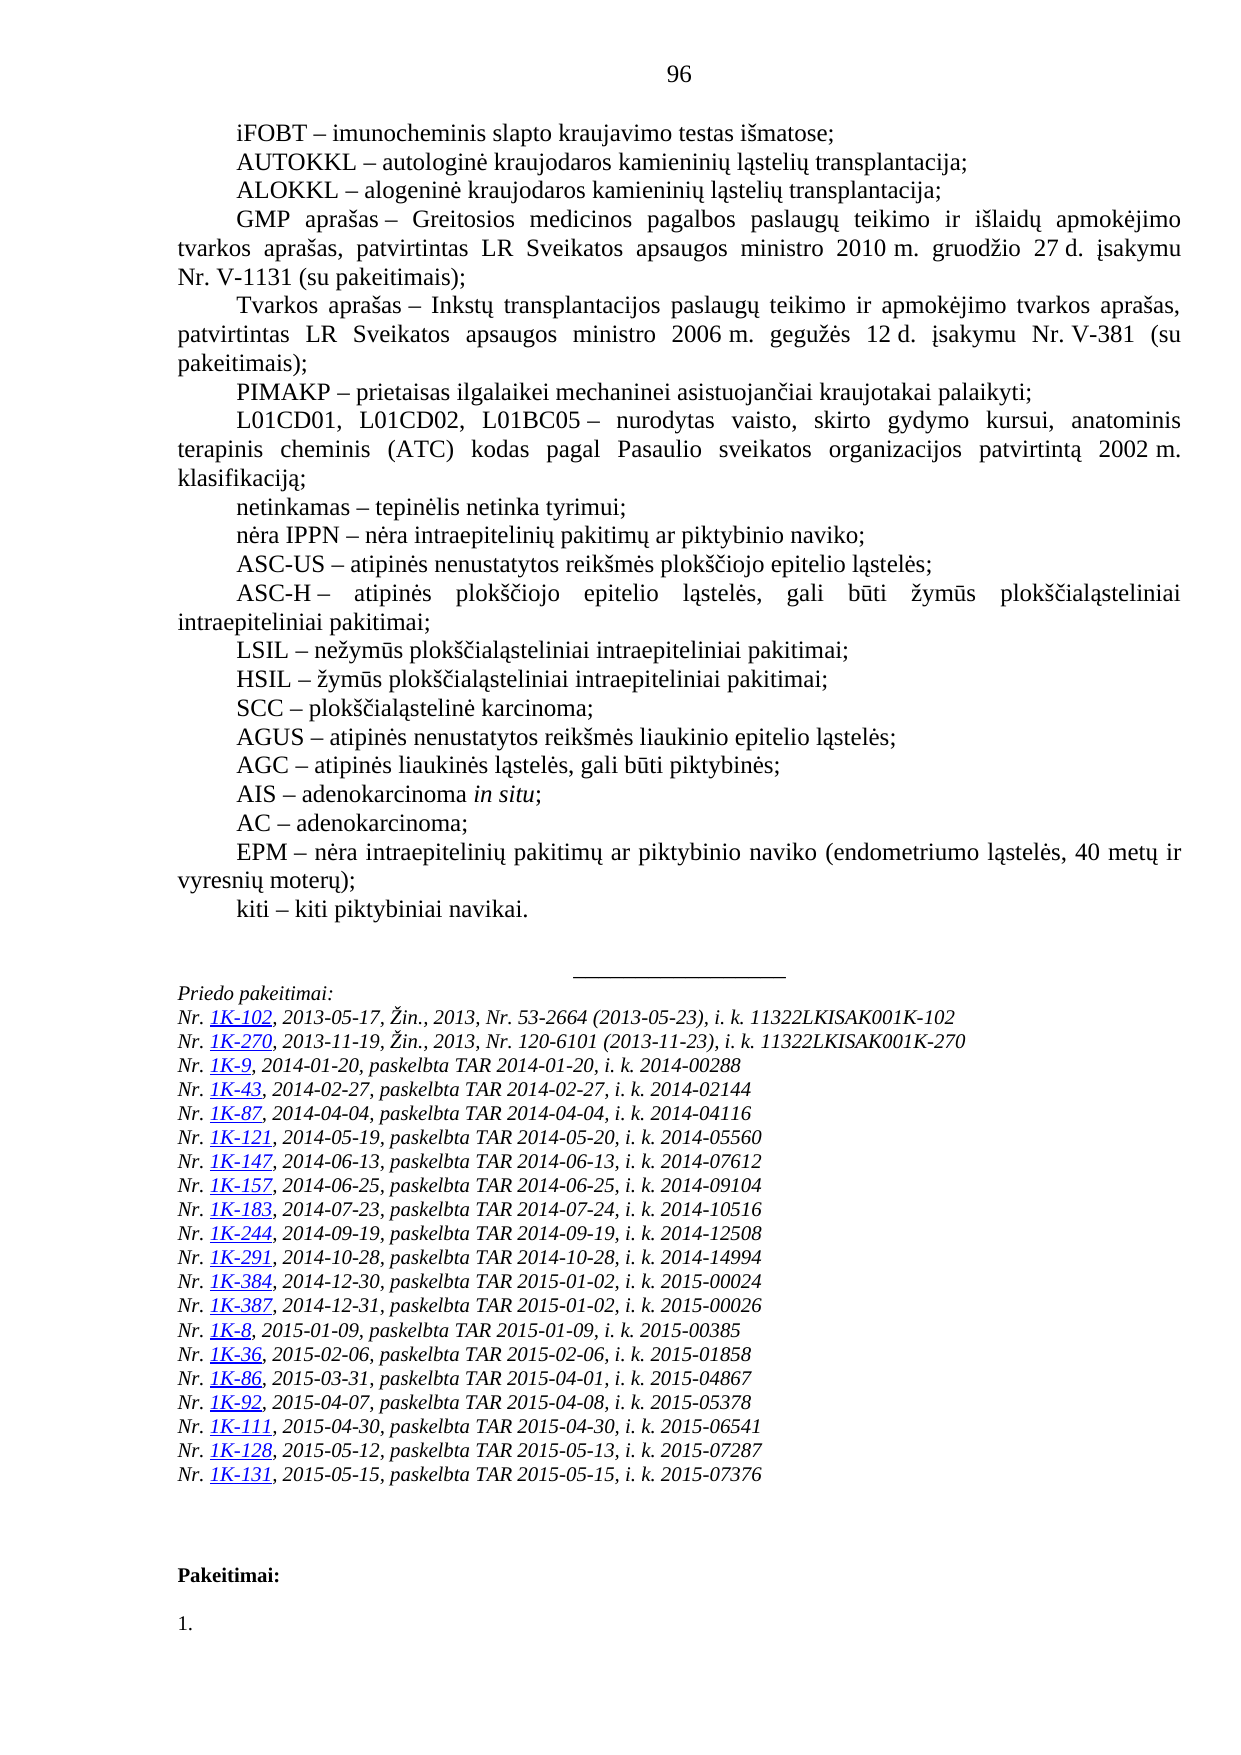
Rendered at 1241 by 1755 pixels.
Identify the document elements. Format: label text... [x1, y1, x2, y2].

text Nr. 1K-9, 2014-01-20, paskelbta TAR 2014-01-20, i. k. 2014-00288 [177, 1053, 1181, 1077]
text _________________ [177, 952, 1181, 981]
text ALOKKL – alogeninė kraujodaros kamieninių ląstelių transplantacija; [177, 176, 1181, 204]
text Nr. 1K-43, 2014-02-27, paskelbta TAR 2014-02-27, i. k. 2014-02144 [177, 1077, 1181, 1101]
text Tvarkos aprašas – Inkstų transplantacijos paslaugų teikimo ir apmokėjimo tvarkos aprašas, patvirtintas LR Sveikatos apsaugos ministro 2006 m. gegužės 12 d. įsakymu Nr. V-381 (su pakeitimais); [177, 291, 1181, 377]
text Nr. 1K-86, 2015-03-31, paskelbta TAR 2015-04-01, i. k. 2015-04867 [177, 1366, 1181, 1390]
text nėra IPPN – nėra intraepitelinių pakitimų ar piktybinio naviko; [177, 521, 1181, 549]
text Nr. 1K-111, 2015-04-30, paskelbta TAR 2015-04-30, i. k. 2015-06541 [177, 1414, 1181, 1438]
text Nr. 1K-147, 2014-06-13, paskelbta TAR 2014-06-13, i. k. 2014-07612 [177, 1149, 1181, 1173]
text Nr. 1K-270, 2013-11-19, Žin., 2013, Nr. 120-6101 (2013-11-23), i. k. 11322LKISAK001K-270 [177, 1029, 1181, 1053]
text netinkamas – tepinėlis netinka tyrimui; [177, 492, 1181, 521]
text Priedo pakeitimai: [177, 981, 1181, 1005]
text Nr. 1K-244, 2014-09-19, paskelbta TAR 2014-09-19, i. k. 2014-12508 [177, 1221, 1181, 1245]
text Nr. 1K-121, 2014-05-19, paskelbta TAR 2014-05-20, i. k. 2014-05560 [177, 1125, 1181, 1149]
text SCC – plokščialąstelinė karcinoma; [177, 693, 1181, 722]
text 1. [177, 1611, 1181, 1635]
text Nr. 1K-87, 2014-04-04, paskelbta TAR 2014-04-04, i. k. 2014-04116 [177, 1101, 1181, 1125]
text ASC-H – atipinės plokščiojo epitelio ląstelės, gali būti žymūs plokščialąsteliniai intraepiteliniai pakitimai; [177, 578, 1181, 636]
text Nr. 1K-102, 2013-05-17, Žin., 2013, Nr. 53-2664 (2013-05-23), i. k. 11322LKISAK001K-102 [177, 1005, 1181, 1029]
text Nr. 1K-128, 2015-05-12, paskelbta TAR 2015-05-13, i. k. 2015-07287 [177, 1438, 1181, 1462]
text iFOBT – imunocheminis slapto kraujavimo testas išmatose; [177, 118, 1181, 147]
text EPM – nėra intraepitelinių pakitimų ar piktybinio naviko (endometriumo ląstelės, 40 metų ir vyresnių moterų); [177, 837, 1181, 894]
text AIS – adenokarcinoma in situ; [177, 779, 1181, 808]
text Nr. 1K-131, 2015-05-15, paskelbta TAR 2015-05-15, i. k. 2015-07376 [177, 1462, 1181, 1486]
text Pakeitimai: [177, 1563, 1181, 1587]
text AGC – atipinės liaukinės ląstelės, gali būti piktybinės; [177, 751, 1181, 779]
text HSIL – žymūs plokščialąsteliniai intraepiteliniai pakitimai; [177, 664, 1181, 693]
text Nr. 1K-157, 2014-06-25, paskelbta TAR 2014-06-25, i. k. 2014-09104 [177, 1173, 1181, 1197]
text PIMAKP – prietaisas ilgalaikei mechaninei asistuojančiai kraujotakai palaikyti; [177, 377, 1181, 406]
text Nr. 1K-92, 2015-04-07, paskelbta TAR 2015-04-08, i. k. 2015-05378 [177, 1390, 1181, 1414]
text AC – adenokarcinoma; [177, 808, 1181, 837]
text Nr. 1K-387, 2014-12-31, paskelbta TAR 2015-01-02, i. k. 2015-00026 [177, 1293, 1181, 1317]
text Nr. 1K-36, 2015-02-06, paskelbta TAR 2015-02-06, i. k. 2015-01858 [177, 1342, 1181, 1366]
text kiti – kiti piktybiniai navikai. [177, 894, 1181, 923]
text Nr. 1K-8, 2015-01-09, paskelbta TAR 2015-01-09, i. k. 2015-00385 [177, 1317, 1181, 1342]
text AUTOKKL – autologinė kraujodaros kamieninių ląstelių transplantacija; [177, 147, 1181, 176]
text ASC-US – atipinės nenustatytos reikšmės plokščiojo epitelio ląstelės; [177, 549, 1181, 578]
text Nr. 1K-384, 2014-12-30, paskelbta TAR 2015-01-02, i. k. 2015-00024 [177, 1269, 1181, 1293]
text L01CD01, L01CD02, L01BC05 – nurodytas vaisto, skirto gydymo kursui, anatominis terapinis cheminis (ATC) kodas pagal Pasaulio sveikatos organizacijos patvirtintą 2002 m. klasifikaciją; [177, 406, 1181, 492]
text LSIL – nežymūs plokščialąsteliniai intraepiteliniai pakitimai; [177, 636, 1181, 664]
text Nr. 1K-291, 2014-10-28, paskelbta TAR 2014-10-28, i. k. 2014-14994 [177, 1245, 1181, 1269]
text GMP aprašas – Greitosios medicinos pagalbos paslaugų teikimo ir išlaidų apmokėjimo tvarkos aprašas, patvirtintas LR Sveikatos apsaugos ministro 2010 m. gruodžio 27 d. įsakymu Nr. V-1131 (su pakeitimais); [177, 204, 1181, 291]
text Nr. 1K-183, 2014-07-23, paskelbta TAR 2014-07-24, i. k. 2014-10516 [177, 1197, 1181, 1221]
text AGUS – atipinės nenustatytos reikšmės liaukinio epitelio ląstelės; [177, 722, 1181, 751]
